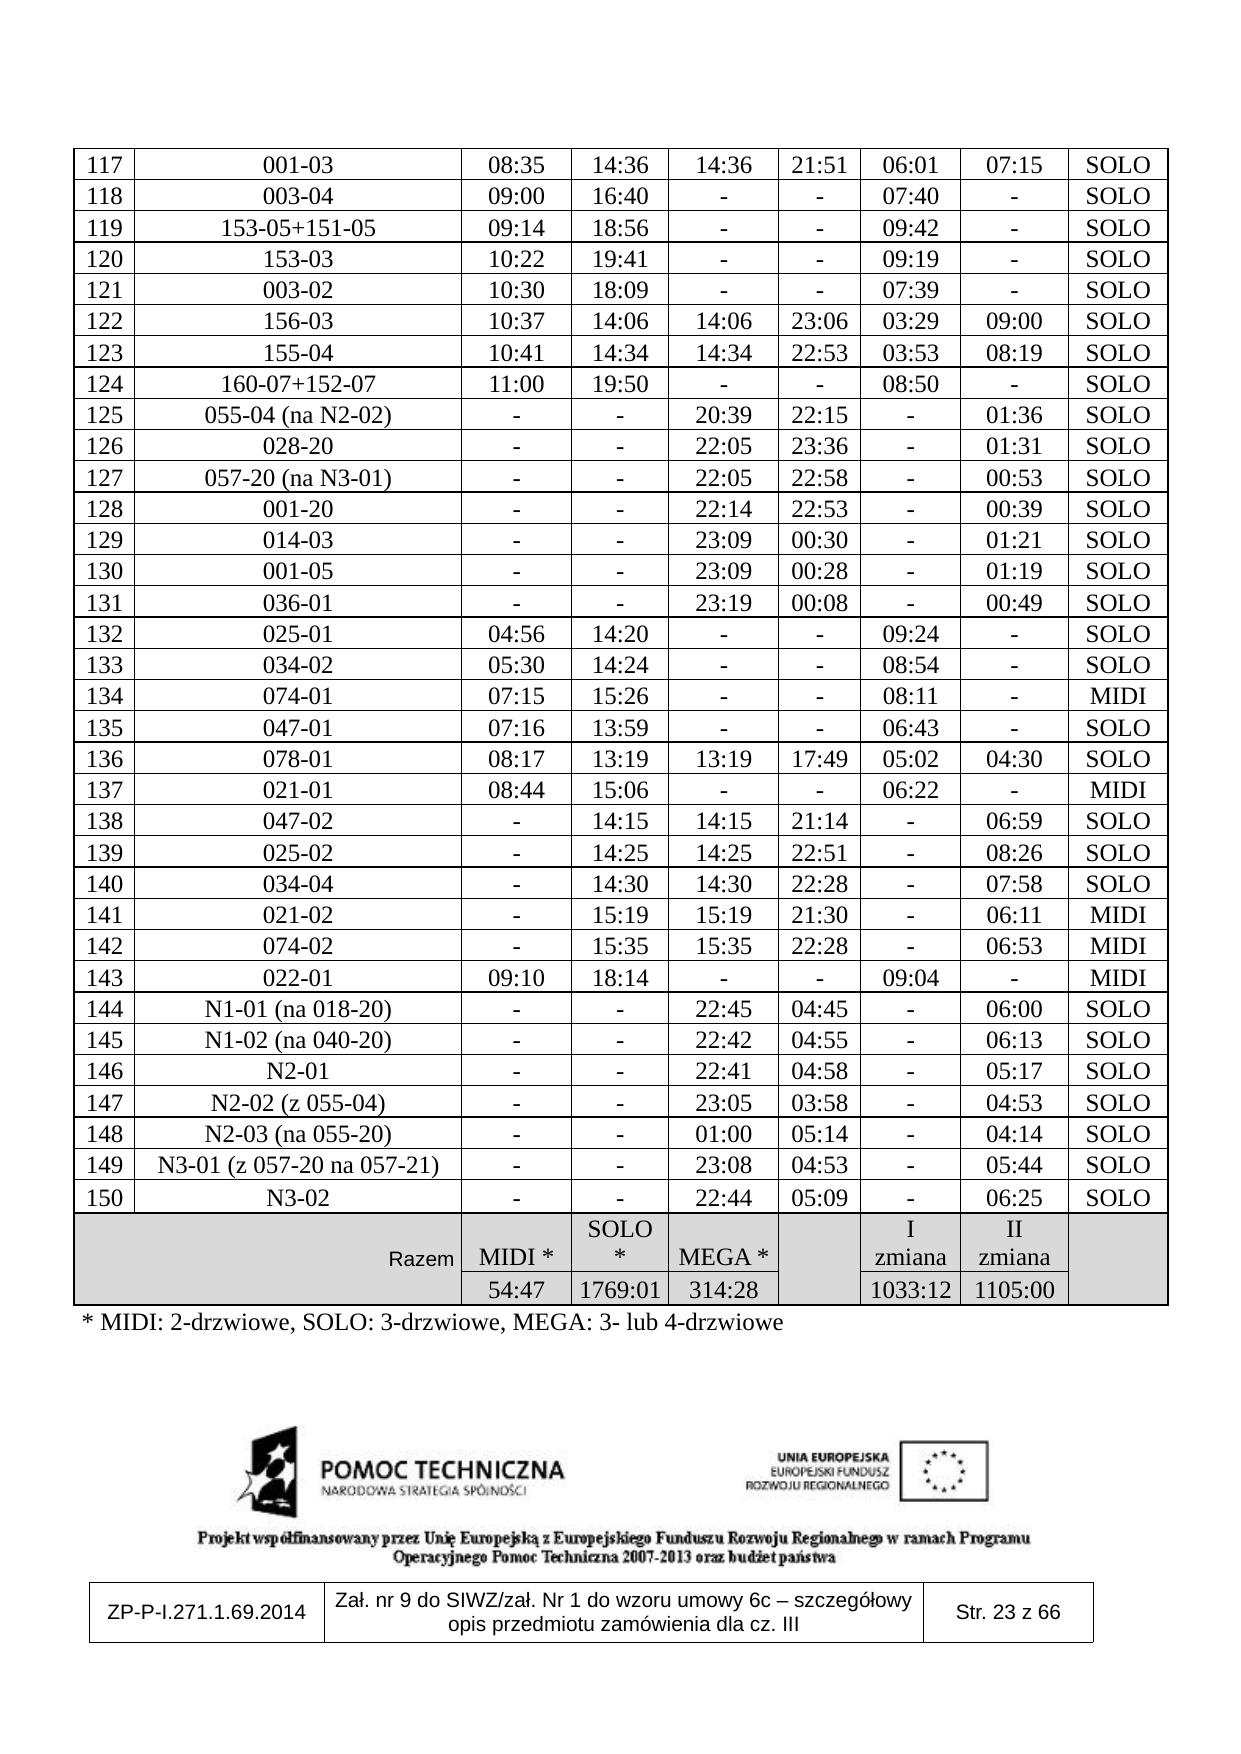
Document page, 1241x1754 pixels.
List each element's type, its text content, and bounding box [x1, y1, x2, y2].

table_cell 22:53 [779, 336, 860, 366]
table_cell SOLO [1069, 649, 1167, 679]
table_cell - [861, 1024, 960, 1054]
table_cell 01:21 [961, 524, 1068, 554]
table_cell 08:17 [462, 743, 571, 773]
table_cell 04:45 [779, 993, 860, 1023]
table_cell SOLO [1069, 180, 1167, 210]
table_cell - [861, 555, 960, 585]
table_cell - [572, 399, 668, 429]
table_cell - [669, 680, 778, 710]
table_cell 22:51 [779, 836, 860, 866]
table_cell - [572, 555, 668, 585]
table_cell 09:10 [462, 961, 571, 991]
table_cell 057-20 (na N3-01) [135, 461, 461, 491]
table_cell 001-20 [135, 493, 461, 523]
table_cell 09:19 [861, 243, 960, 273]
table_cell - [779, 680, 860, 710]
table_cell 1769:01 [572, 1272, 668, 1304]
table_cell - [779, 774, 860, 804]
table_cell SOLO [1069, 586, 1167, 616]
table_cell - [572, 1055, 668, 1085]
table_cell - [861, 399, 960, 429]
table_cell 04:53 [779, 1149, 860, 1179]
table_cell 145 [75, 1024, 134, 1054]
table_cell MIDI [1069, 680, 1167, 710]
table_cell 00:08 [779, 586, 860, 616]
table_cell - [462, 555, 571, 585]
table_cell - [961, 680, 1068, 710]
table_cell 17:49 [779, 743, 860, 773]
table_cell 140 [75, 868, 134, 898]
table_cell - [861, 430, 960, 460]
table_cell - [861, 524, 960, 554]
table_cell - [462, 430, 571, 460]
table_cell SOLO [1069, 399, 1167, 429]
table_cell 074-01 [135, 680, 461, 710]
table_cell N2-02 (z 055-04) [135, 1086, 461, 1116]
table_cell 1033:12 [861, 1272, 960, 1304]
table_cell 09:24 [861, 618, 960, 648]
table_cell - [462, 1149, 571, 1179]
table_cell * MIDI: 2-drzwiowe, SOLO: 3-drzwiowe, MEGA: 3- lub 4-drzwiowe [74, 1306, 1168, 1335]
table_cell 148 [75, 1118, 134, 1148]
table_cell - [572, 1149, 668, 1179]
table_cell - [861, 805, 960, 835]
table_cell - [669, 211, 778, 241]
table_cell 025-01 [135, 618, 461, 648]
table_cell - [861, 586, 960, 616]
table_cell 021-02 [135, 899, 461, 929]
table_cell - [669, 180, 778, 210]
table_cell 22:53 [779, 493, 860, 523]
picture [193, 1425, 1036, 1568]
table_cell 23:36 [779, 430, 860, 460]
table_cell 09:14 [462, 211, 571, 241]
table_cell Razem [75, 1214, 461, 1304]
table_cell - [779, 243, 860, 273]
table_cell SOLO [1069, 336, 1167, 366]
table_cell - [572, 461, 668, 491]
table_cell - [779, 649, 860, 679]
table_cell 18:14 [572, 961, 668, 991]
table_cell - [669, 711, 778, 741]
table_cell - [861, 1118, 960, 1148]
table_cell - [961, 774, 1068, 804]
table_cell SOLO [1069, 1118, 1167, 1148]
table_cell 00:39 [961, 493, 1068, 523]
table_cell 003-02 [135, 274, 461, 304]
table_cell N3-02 [135, 1180, 461, 1212]
table_cell 074-02 [135, 930, 461, 960]
table_cell 078-01 [135, 743, 461, 773]
table_cell - [462, 836, 571, 866]
table_cell 06:11 [961, 899, 1068, 929]
table_cell SOLO [1069, 1149, 1167, 1179]
table_cell - [961, 649, 1068, 679]
table_cell 156-03 [135, 305, 461, 335]
table_cell SOLO [1069, 836, 1167, 866]
table_cell 10:22 [462, 243, 571, 273]
table_cell 144 [75, 993, 134, 1023]
table_cell 15:26 [572, 680, 668, 710]
table_cell 118 [75, 180, 134, 210]
table_cell 314:28 [669, 1272, 778, 1304]
table_cell 00:49 [961, 586, 1068, 616]
table_cell - [779, 368, 860, 398]
table_cell 147 [75, 1086, 134, 1116]
table_cell 10:41 [462, 336, 571, 366]
table_cell 146 [75, 1055, 134, 1085]
table_cell - [779, 711, 860, 741]
table_cell 01:36 [961, 399, 1068, 429]
table_cell 09:00 [462, 180, 571, 210]
table_cell - [572, 1024, 668, 1054]
table_cell 22:58 [779, 461, 860, 491]
table_cell - [779, 211, 860, 241]
table_cell 22:28 [779, 930, 860, 960]
table_cell 003-04 [135, 180, 461, 210]
table_cell SOLO [1069, 493, 1167, 523]
table_cell - [462, 493, 571, 523]
table_cell 130 [75, 555, 134, 585]
table_cell 136 [75, 743, 134, 773]
table_cell MIDI [1069, 961, 1167, 991]
table_cell 06:00 [961, 993, 1068, 1023]
table_cell 123 [75, 336, 134, 366]
table_cell - [462, 461, 571, 491]
table_cell 034-04 [135, 868, 461, 898]
table_cell - [669, 961, 778, 991]
table_cell - [861, 1055, 960, 1085]
table_cell - [861, 899, 960, 929]
table_cell 00:53 [961, 461, 1068, 491]
table_cell - [462, 399, 571, 429]
table_cell - [961, 711, 1068, 741]
table_cell SOLO [1069, 149, 1167, 179]
table_cell 14:34 [669, 336, 778, 366]
table_cell 22:14 [669, 493, 778, 523]
table_cell 04:14 [961, 1118, 1068, 1148]
table_cell SOLO [1069, 1055, 1167, 1085]
table_cell - [779, 618, 860, 648]
table_cell 128 [75, 493, 134, 523]
table_cell SOLO [1069, 274, 1167, 304]
table_cell 14:25 [572, 836, 668, 866]
table_cell 08:11 [861, 680, 960, 710]
table_cell 04:58 [779, 1055, 860, 1085]
table_cell 14:30 [572, 868, 668, 898]
table_cell SOLO [1069, 368, 1167, 398]
table_cell - [572, 1118, 668, 1148]
table_cell 14:06 [572, 305, 668, 335]
table_cell 13:19 [572, 743, 668, 773]
table_cell 15:35 [669, 930, 778, 960]
table_cell 22:44 [669, 1180, 778, 1212]
table_cell 08:26 [961, 836, 1068, 866]
table_cell 03:53 [861, 336, 960, 366]
table_cell [779, 1271, 860, 1304]
table_cell 14:36 [572, 149, 668, 179]
table_cell 54:47 [462, 1272, 571, 1304]
table_cell MEGA * [669, 1214, 778, 1271]
table_cell 21:51 [779, 149, 860, 179]
table_cell 124 [75, 368, 134, 398]
table_cell 160-07+152-07 [135, 368, 461, 398]
table_cell N1-02 (na 040-20) [135, 1024, 461, 1054]
table_cell 22:41 [669, 1055, 778, 1085]
table_cell 07:58 [961, 868, 1068, 898]
table_cell 155-04 [135, 336, 461, 366]
table_cell 149 [75, 1149, 134, 1179]
table_cell 05:09 [779, 1180, 860, 1212]
table_cell N2-01 [135, 1055, 461, 1085]
table_cell - [669, 618, 778, 648]
table_cell - [669, 274, 778, 304]
table_cell 025-02 [135, 836, 461, 866]
table_cell SOLO * [572, 1214, 668, 1271]
table_cell SOLO [1069, 430, 1167, 460]
table_cell 143 [75, 961, 134, 991]
table_cell - [961, 274, 1068, 304]
table_cell - [861, 1149, 960, 1179]
table_cell 23:08 [669, 1149, 778, 1179]
table_cell - [462, 524, 571, 554]
table_cell 125 [75, 399, 134, 429]
table_cell - [462, 1024, 571, 1054]
table_cell 23:05 [669, 1086, 778, 1116]
table_cell 034-02 [135, 649, 461, 679]
table_cell 04:55 [779, 1024, 860, 1054]
table_cell 117 [75, 149, 134, 179]
table_cell - [861, 930, 960, 960]
table_cell 14:34 [572, 336, 668, 366]
table_cell N3-01 (z 057-20 na 057-21) [135, 1149, 461, 1179]
table_cell - [669, 649, 778, 679]
table_cell 14:36 [669, 149, 778, 179]
table_cell - [462, 930, 571, 960]
table_cell 18:09 [572, 274, 668, 304]
table_cell 06:22 [861, 774, 960, 804]
table_cell SOLO [1069, 993, 1167, 1023]
table_cell 22:28 [779, 868, 860, 898]
table_cell - [961, 211, 1068, 241]
table_cell 22:15 [779, 399, 860, 429]
table_cell SOLO [1069, 711, 1167, 741]
table_cell N2-03 (na 055-20) [135, 1118, 461, 1148]
table_cell 07:39 [861, 274, 960, 304]
table_cell 001-05 [135, 555, 461, 585]
table_cell 06:01 [861, 149, 960, 179]
table_cell - [462, 899, 571, 929]
table_cell - [779, 274, 860, 304]
table_cell 05:17 [961, 1055, 1068, 1085]
table_cell - [572, 586, 668, 616]
table_cell 08:35 [462, 149, 571, 179]
table_cell [1069, 1271, 1167, 1304]
table_cell - [462, 993, 571, 1023]
table_cell 08:54 [861, 649, 960, 679]
table_cell 23:19 [669, 586, 778, 616]
table_cell - [669, 243, 778, 273]
table_cell 19:41 [572, 243, 668, 273]
table_cell [779, 1214, 860, 1271]
table_cell 014-03 [135, 524, 461, 554]
table_cell 04:30 [961, 743, 1068, 773]
table_cell - [961, 243, 1068, 273]
table_cell 127 [75, 461, 134, 491]
table_cell 23:09 [669, 524, 778, 554]
table_cell 01:19 [961, 555, 1068, 585]
table_cell SOLO [1069, 1086, 1167, 1116]
table_cell 15:19 [669, 899, 778, 929]
table_cell 22:05 [669, 461, 778, 491]
table_cell 14:15 [572, 805, 668, 835]
table_cell 21:30 [779, 899, 860, 929]
table_cell 126 [75, 430, 134, 460]
table_cell 22:45 [669, 993, 778, 1023]
table_cell SOLO [1069, 743, 1167, 773]
table_cell - [779, 961, 860, 991]
table_cell - [961, 180, 1068, 210]
table_cell SOLO [1069, 461, 1167, 491]
table_cell - [861, 461, 960, 491]
table_cell 137 [75, 774, 134, 804]
table_cell [1069, 1214, 1167, 1271]
table_cell SOLO [1069, 805, 1167, 835]
table_cell 07:40 [861, 180, 960, 210]
table_cell 119 [75, 211, 134, 241]
table_cell 14:06 [669, 305, 778, 335]
table_cell 036-01 [135, 586, 461, 616]
table_cell - [462, 1055, 571, 1085]
table_cell 04:53 [961, 1086, 1068, 1116]
table_cell SOLO [1069, 618, 1167, 648]
table_cell SOLO [1069, 868, 1167, 898]
table_cell 00:30 [779, 524, 860, 554]
table_cell 16:40 [572, 180, 668, 210]
table_cell - [572, 993, 668, 1023]
table_cell 14:30 [669, 868, 778, 898]
table_cell 132 [75, 618, 134, 648]
table_cell 134 [75, 680, 134, 710]
table_cell 14:20 [572, 618, 668, 648]
table_cell MIDI [1069, 774, 1167, 804]
table_cell 047-01 [135, 711, 461, 741]
table_cell I zmiana [861, 1214, 960, 1271]
table_cell 23:06 [779, 305, 860, 335]
table_cell 08:50 [861, 368, 960, 398]
table_cell 141 [75, 899, 134, 929]
table_cell - [861, 1180, 960, 1212]
table_cell 11:00 [462, 368, 571, 398]
table_cell - [462, 1118, 571, 1148]
table_cell N1-01 (na 018-20) [135, 993, 461, 1023]
table_cell 00:28 [779, 555, 860, 585]
table_cell 06:59 [961, 805, 1068, 835]
table_cell 028-20 [135, 430, 461, 460]
table_cell 15:35 [572, 930, 668, 960]
table_cell 1105:00 [961, 1272, 1068, 1304]
table_cell SOLO [1069, 524, 1167, 554]
table_cell 121 [75, 274, 134, 304]
table_cell - [572, 1180, 668, 1212]
table_cell - [961, 618, 1068, 648]
table_cell 001-03 [135, 149, 461, 179]
table_cell - [861, 493, 960, 523]
table_cell 06:43 [861, 711, 960, 741]
table_cell 21:14 [779, 805, 860, 835]
table_cell SOLO [1069, 211, 1167, 241]
table_cell - [861, 868, 960, 898]
table_cell 03:58 [779, 1086, 860, 1116]
table_cell SOLO [1069, 1024, 1167, 1054]
table_cell - [462, 1180, 571, 1212]
table_cell 10:30 [462, 274, 571, 304]
table_cell - [572, 524, 668, 554]
table_cell - [961, 368, 1068, 398]
table_cell 05:14 [779, 1118, 860, 1148]
table_cell 14:24 [572, 649, 668, 679]
table_cell 10:37 [462, 305, 571, 335]
table_cell 13:19 [669, 743, 778, 773]
table_cell 021-01 [135, 774, 461, 804]
table_cell - [669, 774, 778, 804]
table_cell 131 [75, 586, 134, 616]
table_cell SOLO [1069, 1180, 1167, 1212]
table_cell - [669, 368, 778, 398]
table_cell 22:05 [669, 430, 778, 460]
table_cell 19:50 [572, 368, 668, 398]
table_cell - [572, 430, 668, 460]
table_cell 01:00 [669, 1118, 778, 1148]
table_cell SOLO [1069, 305, 1167, 335]
table_cell - [961, 961, 1068, 991]
table_cell - [462, 868, 571, 898]
table_cell - [572, 1086, 668, 1116]
table_cell - [572, 493, 668, 523]
table_cell 055-04 (na N2-02) [135, 399, 461, 429]
table_cell 20:39 [669, 399, 778, 429]
table_cell 04:56 [462, 618, 571, 648]
table_cell - [462, 586, 571, 616]
table_cell SOLO [1069, 555, 1167, 585]
table_cell 07:15 [462, 680, 571, 710]
table_cell 022-01 [135, 961, 461, 991]
table_cell 150 [75, 1180, 134, 1212]
table_cell 05:30 [462, 649, 571, 679]
table_cell 122 [75, 305, 134, 335]
table_cell 06:13 [961, 1024, 1068, 1054]
table_cell MIDI * [462, 1214, 571, 1271]
table_cell 06:25 [961, 1180, 1068, 1212]
table_cell 135 [75, 711, 134, 741]
table_cell 139 [75, 836, 134, 866]
table_cell 08:44 [462, 774, 571, 804]
table_cell 03:29 [861, 305, 960, 335]
table_cell 153-03 [135, 243, 461, 273]
table_cell 142 [75, 930, 134, 960]
table_cell 09:04 [861, 961, 960, 991]
table_cell 14:25 [669, 836, 778, 866]
table_cell MIDI [1069, 930, 1167, 960]
table_cell 15:06 [572, 774, 668, 804]
table_cell 09:42 [861, 211, 960, 241]
table_cell SOLO [1069, 243, 1167, 273]
table_cell 18:56 [572, 211, 668, 241]
table_cell 129 [75, 524, 134, 554]
table_cell 09:00 [961, 305, 1068, 335]
table_cell 06:53 [961, 930, 1068, 960]
table_cell II zmiana [961, 1214, 1068, 1271]
table_cell - [861, 836, 960, 866]
table_cell 22:42 [669, 1024, 778, 1054]
table_cell - [462, 1086, 571, 1116]
table_cell 153-05+151-05 [135, 211, 461, 241]
table_cell 05:02 [861, 743, 960, 773]
table_cell 133 [75, 649, 134, 679]
table_cell 07:16 [462, 711, 571, 741]
table_cell MIDI [1069, 899, 1167, 929]
table_cell 08:19 [961, 336, 1068, 366]
table_cell 01:31 [961, 430, 1068, 460]
table_cell - [861, 993, 960, 1023]
table_cell 15:19 [572, 899, 668, 929]
table_cell - [462, 805, 571, 835]
table_cell 047-02 [135, 805, 461, 835]
table_cell 138 [75, 805, 134, 835]
table_cell 05:44 [961, 1149, 1068, 1179]
table_cell 07:15 [961, 149, 1068, 179]
table_cell 13:59 [572, 711, 668, 741]
table_cell - [779, 180, 860, 210]
table_cell 120 [75, 243, 134, 273]
table_cell 14:15 [669, 805, 778, 835]
table_cell - [861, 1086, 960, 1116]
table_cell 23:09 [669, 555, 778, 585]
